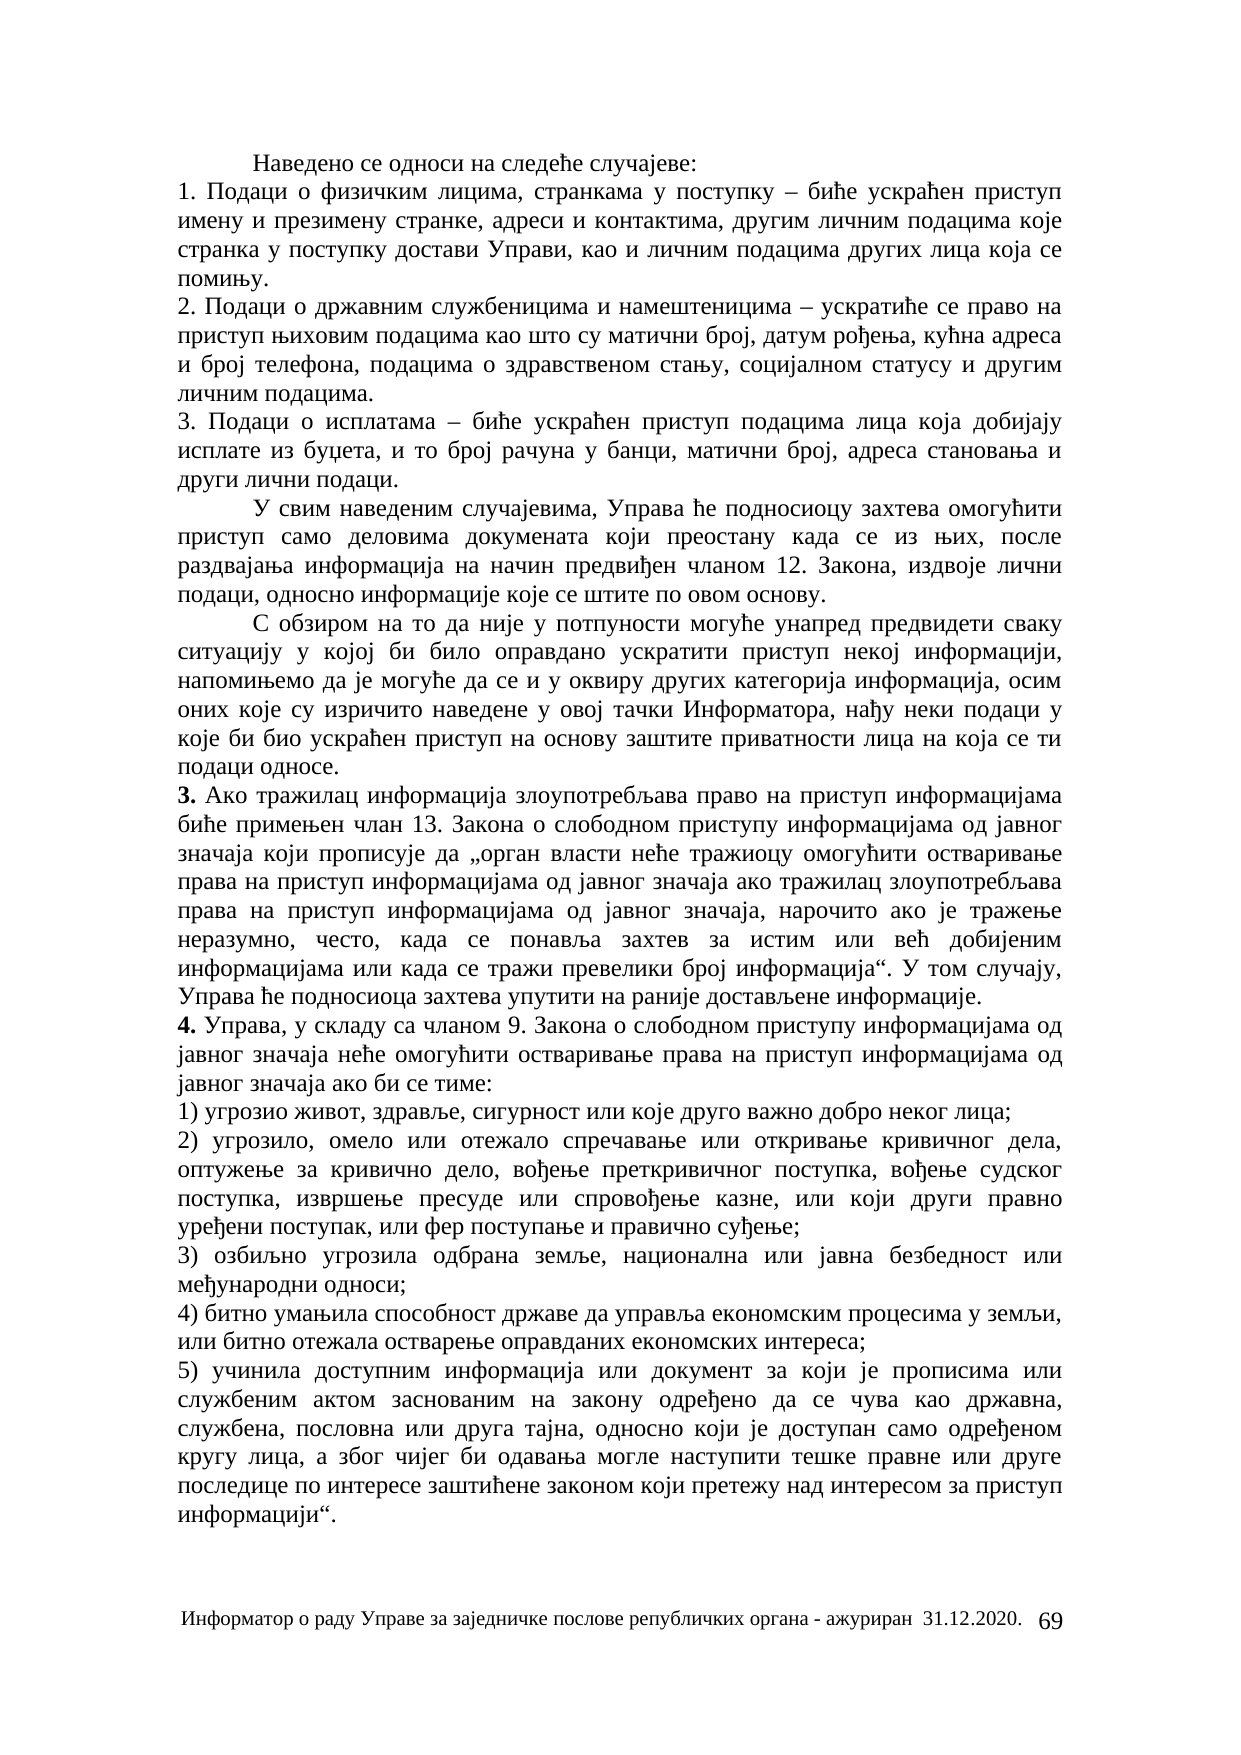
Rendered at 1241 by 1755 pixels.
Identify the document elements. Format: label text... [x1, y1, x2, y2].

text У свим наведеним случајевима, Управа ће подносиоцу захтева омогућити приступ само деловима докумената који преостану када се из њих, после раздвајања информација на начин предвиђен чланом 12. Закона, издвоје лични подаци, односно информације које се штите по овом основу. [177, 493, 1063, 608]
text 1. Подаци о физичким лицима, странкама у поступку – биће ускраћен приступ имену и презимену странке, адреси и контактима, другим личним подацима које странка у поступку достави Управи, као и личним подацима других лица која се помињу. [177, 176, 1063, 291]
text 4. Управа, у складу са чланом 9. Закона о слободном приступу информацијама од јавног значаја неће омогућити остваривање права на приступ информацијама од јавног значаја ако би се тиме: [177, 1010, 1063, 1096]
text 3) озбиљно угрозила одбрана земље, национална или јавна безбедност или међународни односи; [177, 1240, 1063, 1298]
text Наведено се односи на следеће случајеве: [177, 148, 1063, 176]
text 5) учинила доступним информација или документ за који је прописима или службеним актом заснованим на закону одређено да се чува као државна, службена, пословна или друга тајна, односно који је доступан само одређеном кругу лица, а због чијег би одавања могле наступити тешке правне или друге последице по интересе заштићене законом који претежу над интересом за приступ информацији“. [177, 1355, 1063, 1528]
text 3. Подаци о исплатама – биће ускраћен приступ подацима лица која добијају исплате из буџета, и то број рачуна у банци, матични број, адреса становања и други лични подаци. [177, 406, 1063, 493]
text 2) угрозило, омело или отежало спречавање или откривање кривичног дела, оптужење за кривично дело, вођење преткривичног поступка, вођење судског поступка, извршење пресуде или спровођење казне, или који други правно уређени поступак, или фер поступање и правично суђење; [177, 1125, 1063, 1240]
text 3. Ако тражилац информација злоупотребљава право на приступ информацијама биће примењен члан 13. Закона о слободном приступу информацијама од јавног значаја који прописује да „орган власти неће тражиоцу омогућити остваривање права на приступ информацијама од јавног значаја ако тражилац злоупотребљава права на приступ информацијама од јавног значаја, нарочито ако је тражење неразумно, често, када се понавља захтев за истим или већ добијеним информацијама или када се тражи превелики број информација“. У том случају, Управа ће подносиоца захтева упутити на раније достављене информације. [177, 780, 1063, 1010]
text С обзиром на то да није у потпуности могуће унапред предвидети сваку ситуацију у којој би било оправдано ускратити приступ некој информацији, напомињемо да је могуће да се и у оквиру других категорија информација, осим оних које су изричито наведене у овој тачки Информатора, нађу неки подаци у које би био ускраћен приступ на основу заштите приватности лица на која се ти подаци односе. [177, 608, 1063, 780]
text 1) угрозио живот, здравље, сигурност или које друго важно добро неког лица; [177, 1096, 1063, 1125]
text 4) битно умањила способност државе да управља економским процесима у земљи, или битно отежала остварење оправданих економских интереса; [177, 1298, 1063, 1355]
text 2. Подаци о државним службеницима и намештеницима – ускратиће се право на приступ њиховим подацима као што су матични број, датум рођења, кућна адреса и број телефона, подацима о здравственом стању, социјалном статусу и другим личним подацима. [177, 291, 1063, 406]
